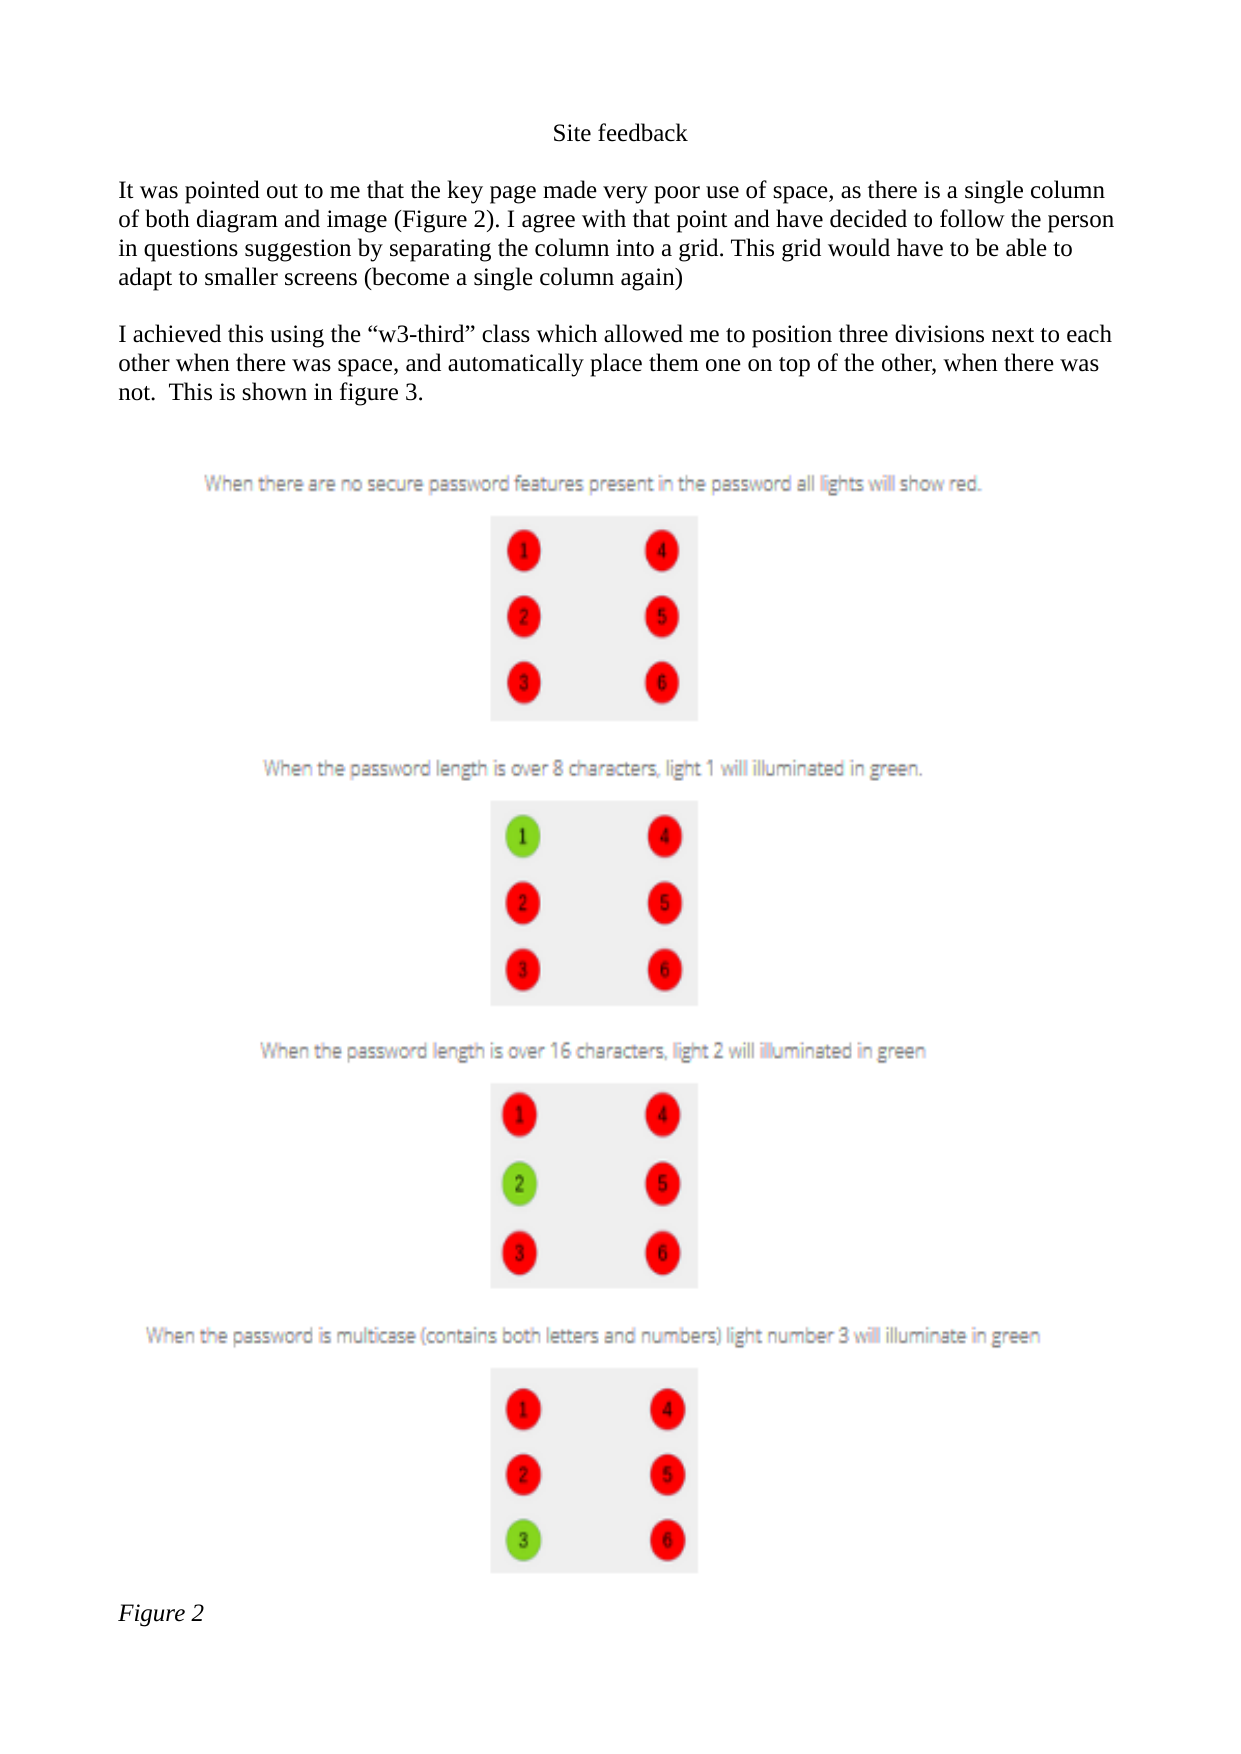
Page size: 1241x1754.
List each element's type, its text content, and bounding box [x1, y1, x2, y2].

text It was pointed out to me that the key page made very poor use of space, as there is a single column of both diagram and image (Figure 2). I agree with that point and have decided to follow the person in questions suggestion by separating the column into a grid. This grid would have to be able to adapt to smaller screens (become a single column again) [118, 176, 1122, 291]
text I achieved this using the “w3-third” class which allowed me to position three divisions next to each other when there was space, and automatically place them one on top of the other, when there was not. This is shown in figure 3. [118, 319, 1122, 406]
picture [118, 446, 1082, 1593]
text Figure 2 [118, 1593, 1082, 1627]
text Site feedback [118, 118, 1122, 147]
